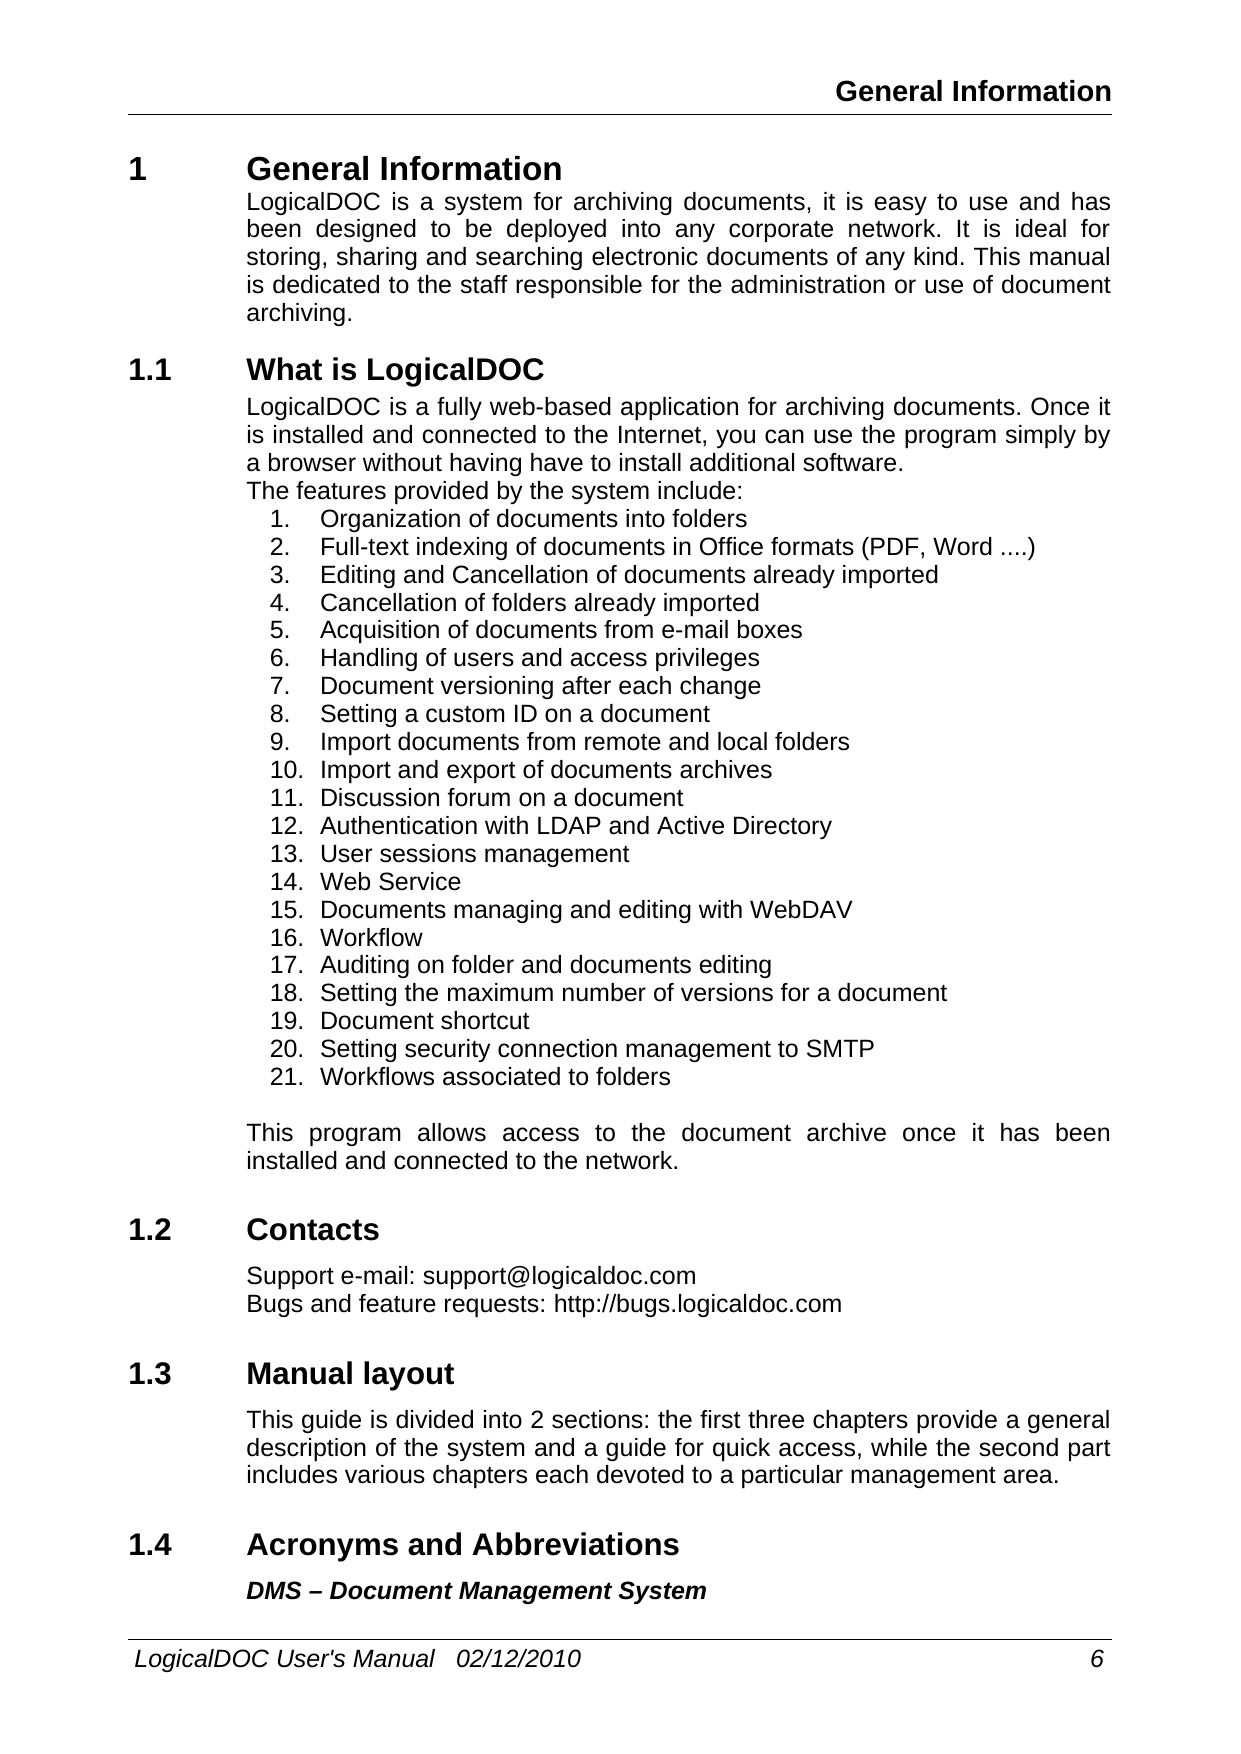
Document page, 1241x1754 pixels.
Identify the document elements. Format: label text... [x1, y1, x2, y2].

list Organization of documents into folders [203, 505, 1112, 533]
list Handling of users and access privileges [203, 644, 1112, 672]
list Full-text indexing of documents in Office formats (PDF, Word ....) [203, 533, 1112, 561]
text Support e-mail: support@logicaldoc.com [246, 1262, 1112, 1290]
list Authentication with LDAP and Active Directory [203, 812, 1112, 840]
text Bugs and feature requests: http://bugs.logicaldoc.com [246, 1290, 1112, 1318]
text The features provided by the system include: [246, 477, 1112, 505]
subtitle Contacts [128, 1212, 1112, 1247]
text LogicalDOC is a system for archiving documents, it is easy to use and has been designed to be deployed into any corporate network. It is ideal for storing, sharing and searching electronic documents of any kind. This manual is dedicated to the staff responsible for the administration or use of document archiving. [246, 187, 1112, 327]
list Workflow [203, 923, 1112, 951]
list Web Service [203, 868, 1112, 896]
list Document shortcut [203, 1007, 1112, 1035]
list Setting security connection management to SMTP [203, 1035, 1112, 1063]
list Auditing on folder and documents editing [203, 951, 1112, 979]
subtitle What is LogicalDOC [128, 352, 1112, 387]
text This guide is divided into 2 sections: the first three chapters provide a general description of the system and a guide for quick access, while the second part includes various chapters each devoted to a particular management area. [246, 1406, 1112, 1489]
text This program allows access to the document archive once it has been installed and connected to the network. [246, 1119, 1112, 1175]
list Editing and Cancellation of documents already imported [203, 561, 1112, 588]
list Document versioning after each change [203, 672, 1112, 700]
list Import documents from remote and local folders [203, 728, 1112, 756]
subtitle Manual layout [128, 1356, 1112, 1391]
list Cancellation of folders already imported [203, 588, 1112, 616]
list Import and export of documents archives [203, 756, 1112, 784]
list Discussion forum on a document [203, 784, 1112, 812]
text LogicalDOC is a fully web-based application for archiving documents. Once it is installed and connected to the Internet, you can use the program simply by a browser without having have to install additional software. [246, 393, 1112, 477]
list Workflows associated to folders [203, 1063, 1112, 1091]
text DMS – Document Management System [246, 1577, 1112, 1605]
list User sessions management [203, 840, 1112, 868]
list Documents managing and editing with WebDAV [203, 896, 1112, 923]
subtitle General Information [128, 150, 1112, 187]
list Acquisition of documents from e-mail boxes [203, 616, 1112, 644]
list Setting a custom ID on a document [203, 700, 1112, 728]
subtitle Acronyms and Abbreviations [128, 1527, 1112, 1562]
list Setting the maximum number of versions for a document [203, 979, 1112, 1007]
